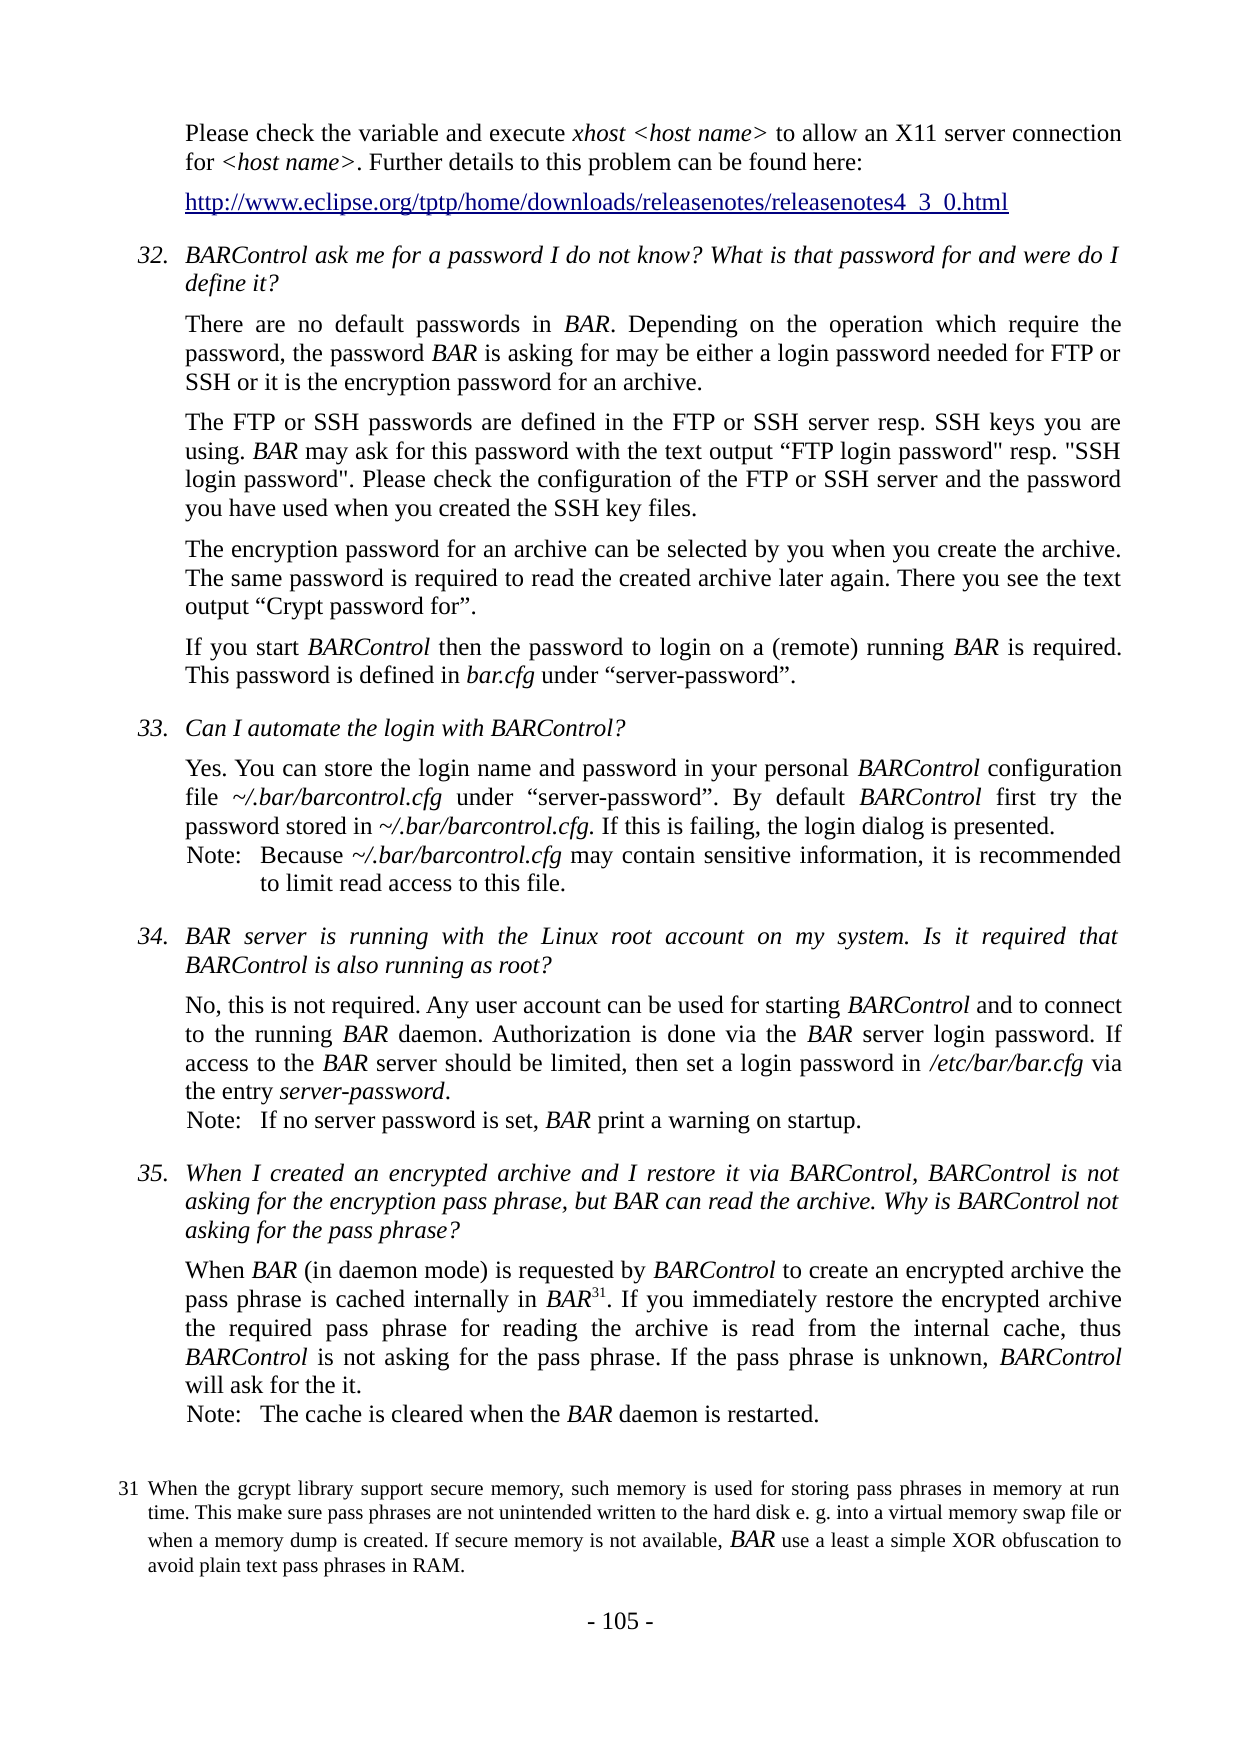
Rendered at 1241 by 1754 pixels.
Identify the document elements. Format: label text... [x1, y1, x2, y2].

text Note: If no server password is set, BAR print a warning on startup. [186, 1105, 1122, 1134]
list When I created an encrypted archive and I restore it via BARControl, BARControl is not asking for the encryption pass phrase, but BAR can read the archive. Why is BARControl not asking for the pass phrase? [138, 1158, 1122, 1244]
text http://www.eclipse.org/tptp/home/downloads/releasenotes/releasenotes4_3_0.html [185, 187, 1122, 216]
text There are no default passwords in BAR. Depending on the operation which require the password, the password BAR is asking for may be either a login password needed for FTP or SSH or it is the encryption password for an archive. [185, 309, 1122, 395]
text Note: Because ~/.bar/barcontrol.cfg may contain sensitive information, it is recommended to limit read access to this file. [186, 840, 1122, 897]
text Please check the variable and execute xhost <host name> to allow an X11 server connection for <host name>. Further details to this problem can be found here: [185, 118, 1122, 176]
text If you start BARControl then the password to login on a (remote) running BAR is required. This password is defined in bar.cfg under “server-password”. [185, 632, 1122, 689]
list Can I automate the login with BARControl? [138, 713, 1122, 742]
text The encryption password for an archive can be selected by you when you create the archive. The same password is required to read the created archive later again. There you see the text output “Crypt password for”. [185, 534, 1122, 620]
text When the gcrypt library support secure memory, such memory is used for storing pass phrases in memory at run time. This make sure pass phrases are not unintended written to the hard disk e. g. into a virtual memory swap file or when a memory dump is created. If secure memory is not available, BAR use a least a simple XOR obfuscation to avoid plain text pass phrases in RAM. [118, 1476, 1122, 1577]
list BAR server is running with the Linux root account on my system. Is it required that BARControl is also running as root? [138, 921, 1122, 978]
text No, this is not required. Any user account can be used for starting BARControl and to connect to the running BAR daemon. Authorization is done via the BAR server login password. If access to the BAR server should be limited, then set a login password in /etc/bar/bar.cfg via the entry server-password. [185, 990, 1122, 1105]
text The FTP or SSH passwords are defined in the FTP or SSH server resp. SSH keys you are using. BAR may ask for this password with the text output “FTP login password" resp. "SSH login password". Please check the configuration of the FTP or SSH server and the password you have used when you created the SSH key files. [185, 407, 1122, 522]
list BARControl ask me for a password I do not know? What is that password for and were do I define it? [138, 240, 1122, 297]
text Yes. You can store the login name and password in your personal BARControl configuration file ~/.bar/barcontrol.cfg under “server-password”. By default BARControl first try the password stored in ~/.bar/barcontrol.cfg. If this is failing, the login dialog is presented. [185, 753, 1122, 840]
text Note: The cache is cleared when the BAR daemon is restarted. [186, 1399, 1122, 1428]
text When BAR (in daemon mode) is requested by BARControl to create an encrypted archive the pass phrase is cached internally in BAR. If you immediately restore the encrypted archive the required pass phrase for reading the archive is read from the internal cache, thus BARControl is not asking for the pass phrase. If the pass phrase is unknown, BARControl will ask for the it. [185, 1256, 1122, 1399]
